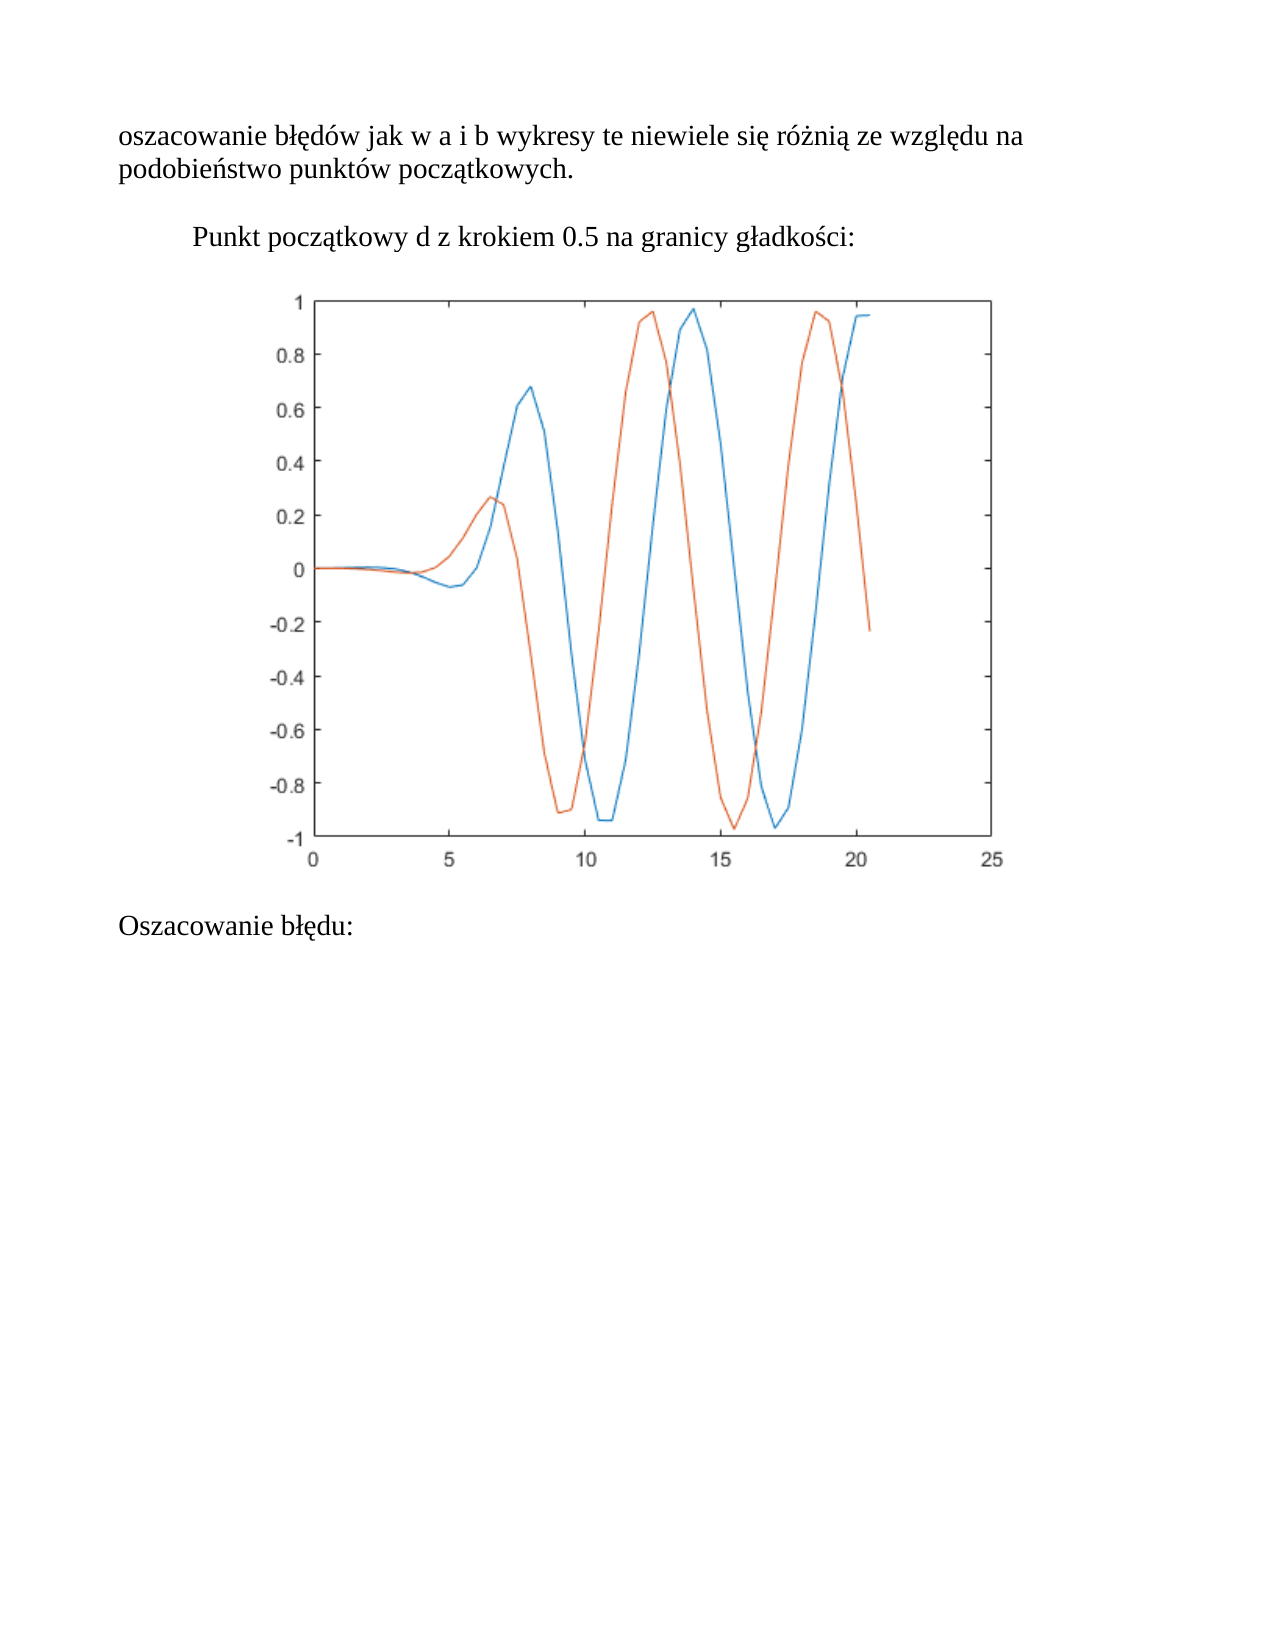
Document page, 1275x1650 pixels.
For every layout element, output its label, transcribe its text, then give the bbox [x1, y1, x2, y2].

text oszacowanie błędów jak w a i b wykresy te niewiele się różnią ze względu na podobieństwo punktów początkowych. [118, 118, 1157, 185]
text Punkt początkowy d z krokiem 0.5 na granicy gładkości: [118, 219, 1157, 252]
text Oszacowanie błędu: [118, 909, 1157, 942]
picture [200, 252, 1075, 909]
